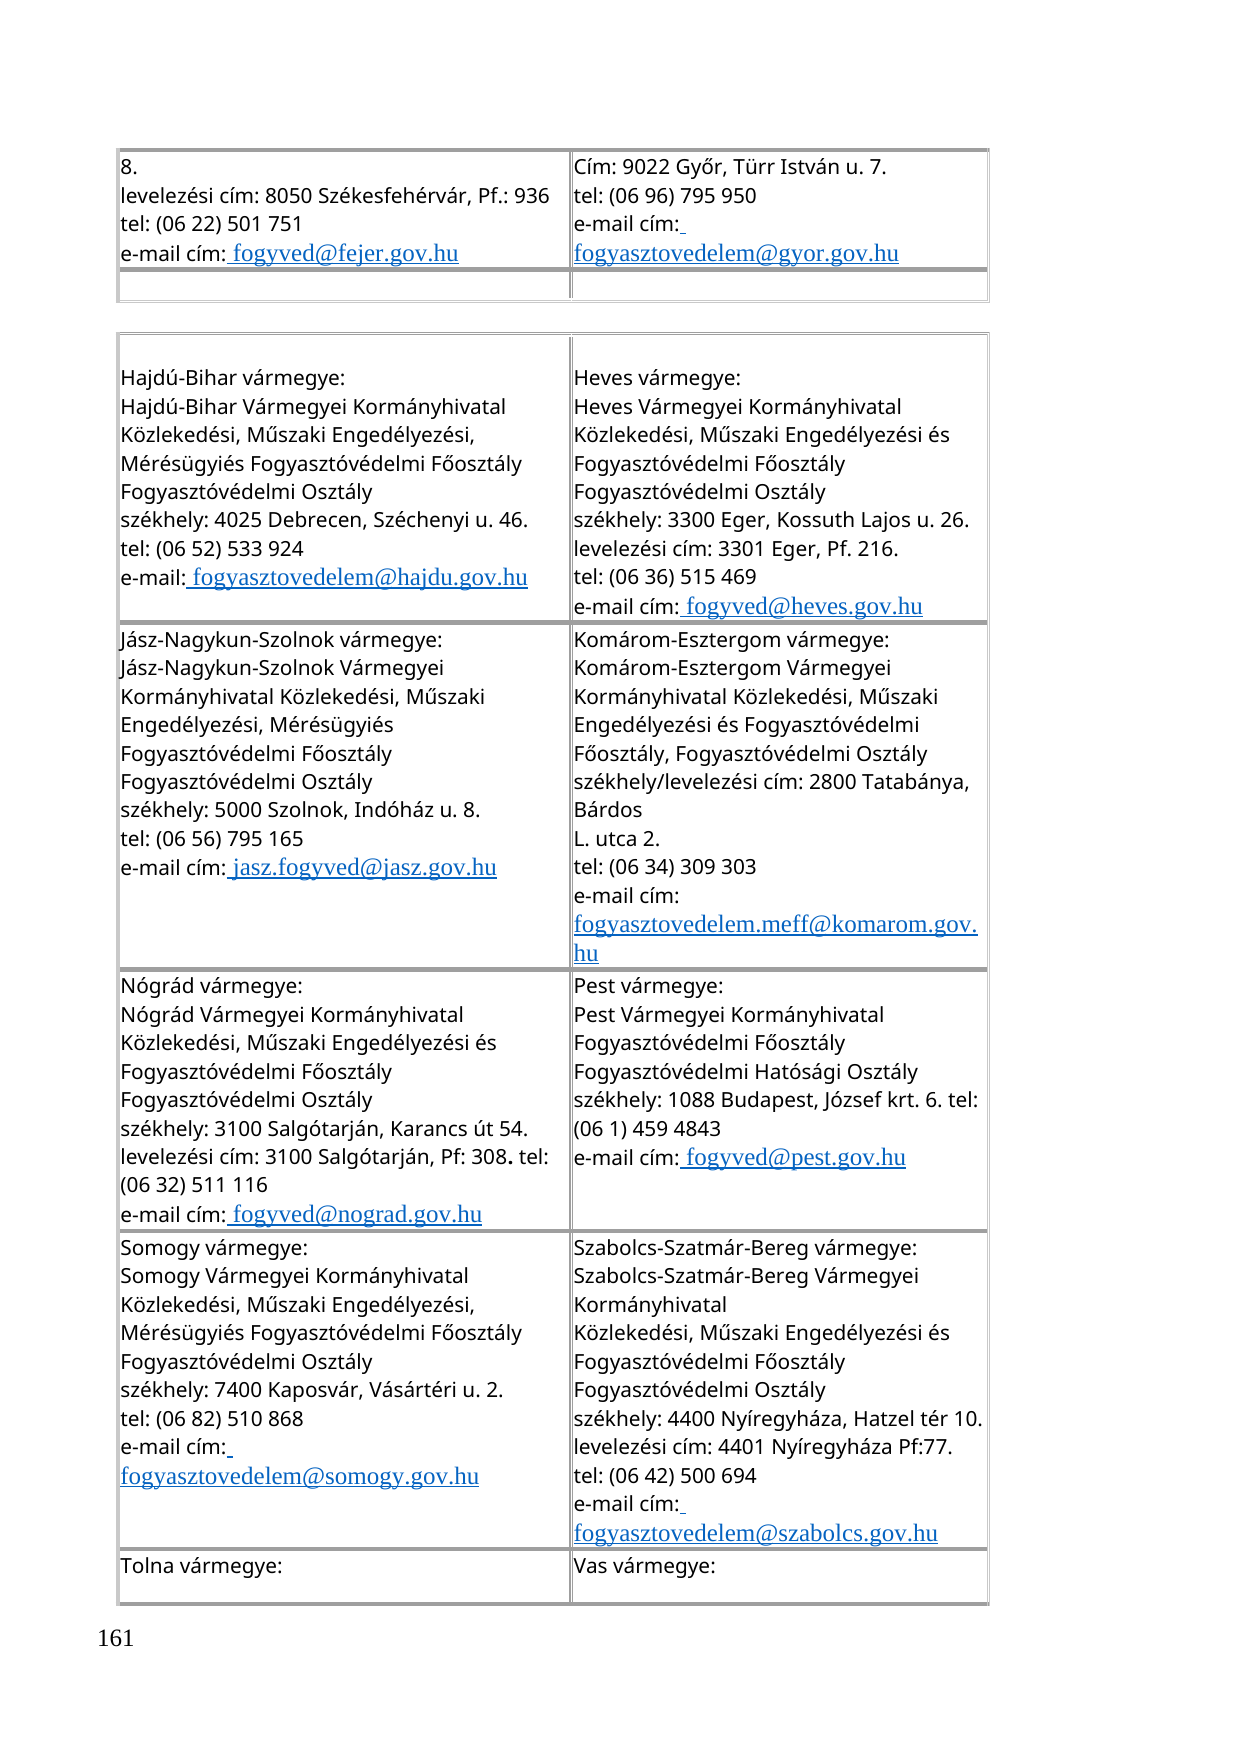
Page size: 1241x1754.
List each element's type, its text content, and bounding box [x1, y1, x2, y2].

table_header Heves vármegye: Heves Vármegyei Kormányhivatal Közlekedési, Műszaki Engedélyezési és Fogyasztóvédelmi Főosztály Fogyasztóvédelmi Osztály székhely: 3300 Eger, Kossuth Lajos u. 26. levelezési cím: 3301 Eger, Pf. 216. tel: (06 36) 515 469 e-mail cím: fogyved@heves.gov.hu [571, 335, 987, 620]
table_cell Tolna vármegye: [120, 1551, 569, 1602]
table_cell Somogy vármegye: Somogy Vármegyei Kormányhivatal Közlekedési, Műszaki Engedélyezési, Mérésügyiés Fogyasztóvédelmi Főosztály Fogyasztóvédelmi Osztály székhely: 7400 Kaposvár, Vásártéri u. 2. tel: (06 82) 510 868 e-mail cím: fogyasztovedelem@somogy.gov.hu [120, 1233, 569, 1546]
table_cell Komárom-Esztergom vármegye: Komárom-Esztergom Vármegyei Kormányhivatal Közlekedési, Műszaki Engedélyezési és Fogyasztóvédelmi Főosztály, Fogyasztóvédelmi Osztály székhely/levelezési cím: 2800 Tatabánya, Bárdos L. utca 2. tel: (06 34) 309 303 e-mail cím: fogyasztovedelem.meff@komarom.gov.hu [573, 625, 987, 967]
table_cell [120, 272, 571, 300]
table_cell Szabolcs-Szatmár-Bereg vármegye: Szabolcs-Szatmár-Bereg Vármegyei Kormányhivatal Közlekedési, Műszaki Engedélyezési és Fogyasztóvédelmi Főosztály Fogyasztóvédelmi Osztály székhely: 4400 Nyíregyháza, Hatzel tér 10. levelezési cím: 4401 Nyíregyháza Pf:77. tel: (06 42) 500 694 e-mail cím: fogyasztovedelem@szabolcs.gov.hu [573, 1233, 987, 1546]
table_cell Pest vármegye: Pest Vármegyei Kormányhivatal Fogyasztóvédelmi Főosztály Fogyasztóvédelmi Hatósági Osztály székhely: 1088 Budapest, József krt. 6. tel: (06 1) 459 4843 e-mail cím: fogyved@pest.gov.hu [573, 972, 987, 1228]
table_cell Cím: 9022 Győr, Türr István u. 7. tel: (06 96) 795 950 e-mail cím: fogyasztovedelem@gyor.gov.hu [573, 152, 987, 267]
table_cell 8. levelezési cím: 8050 Székesfehérvár, Pf.: 936 tel: (06 22) 501 751 e-mail cím: fogyved@fejer.gov.hu [120, 152, 569, 267]
table_cell Nógrád vármegye: Nógrád Vármegyei Kormányhivatal Közlekedési, Műszaki Engedélyezési és Fogyasztóvédelmi Főosztály Fogyasztóvédelmi Osztály székhely: 3100 Salgótarján, Karancs út 54. levelezési cím: 3100 Salgótarján, Pf: 308. tel: (06 32) 511 116 e-mail cím: fogyved@nograd.gov.hu [120, 972, 569, 1228]
table_cell [571, 272, 987, 300]
table_header Hajdú-Bihar vármegye: Hajdú-Bihar Vármegyei Kormányhivatal Közlekedési, Műszaki Engedélyezési, Mérésügyiés Fogyasztóvédelmi Főosztály Fogyasztóvédelmi Osztály székhely: 4025 Debrecen, Széchenyi u. 46. tel: (06 52) 533 924 e-mail: fogyasztovedelem@hajdu.gov.hu [120, 335, 571, 620]
table_cell Vas vármegye: [573, 1551, 987, 1602]
table_cell Jász-Nagykun-Szolnok vármegye: Jász-Nagykun-Szolnok Vármegyei Kormányhivatal Közlekedési, Műszaki Engedélyezési, Mérésügyiés Fogyasztóvédelmi Főosztály Fogyasztóvédelmi Osztály székhely: 5000 Szolnok, Indóház u. 8. tel: (06 56) 795 165 e-mail cím: jasz.fogyved@jasz.gov.hu [120, 625, 569, 967]
